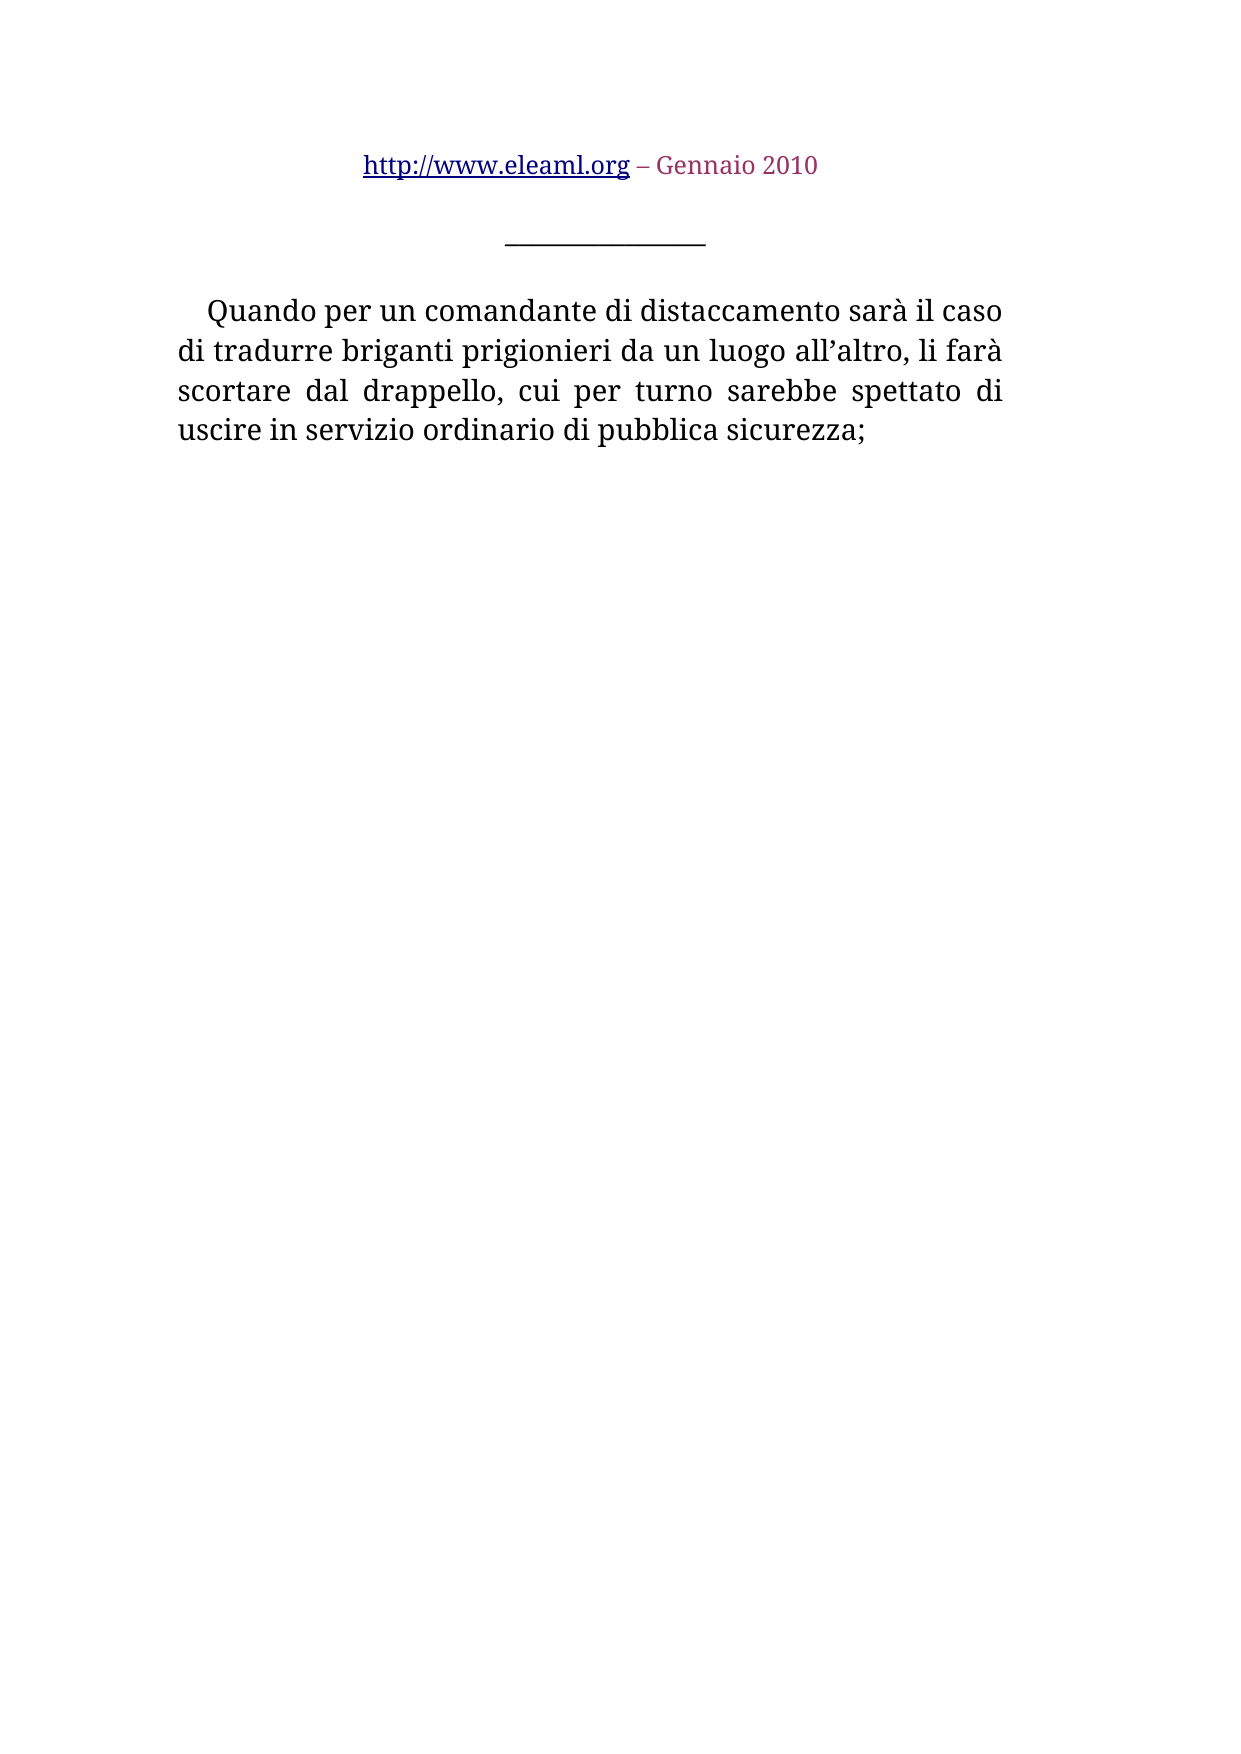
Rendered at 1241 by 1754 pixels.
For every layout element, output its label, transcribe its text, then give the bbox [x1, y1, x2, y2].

text Quando per un comandante di distaccamento sarà il caso di tradurre briganti prigionieri da un luogo all’altro, li farà scortare dal drappello, cui per turno sarebbe spettato di uscire in servizio ordinario di pubblica sicurezza; [177, 291, 1004, 449]
text _______________ [177, 211, 1004, 251]
